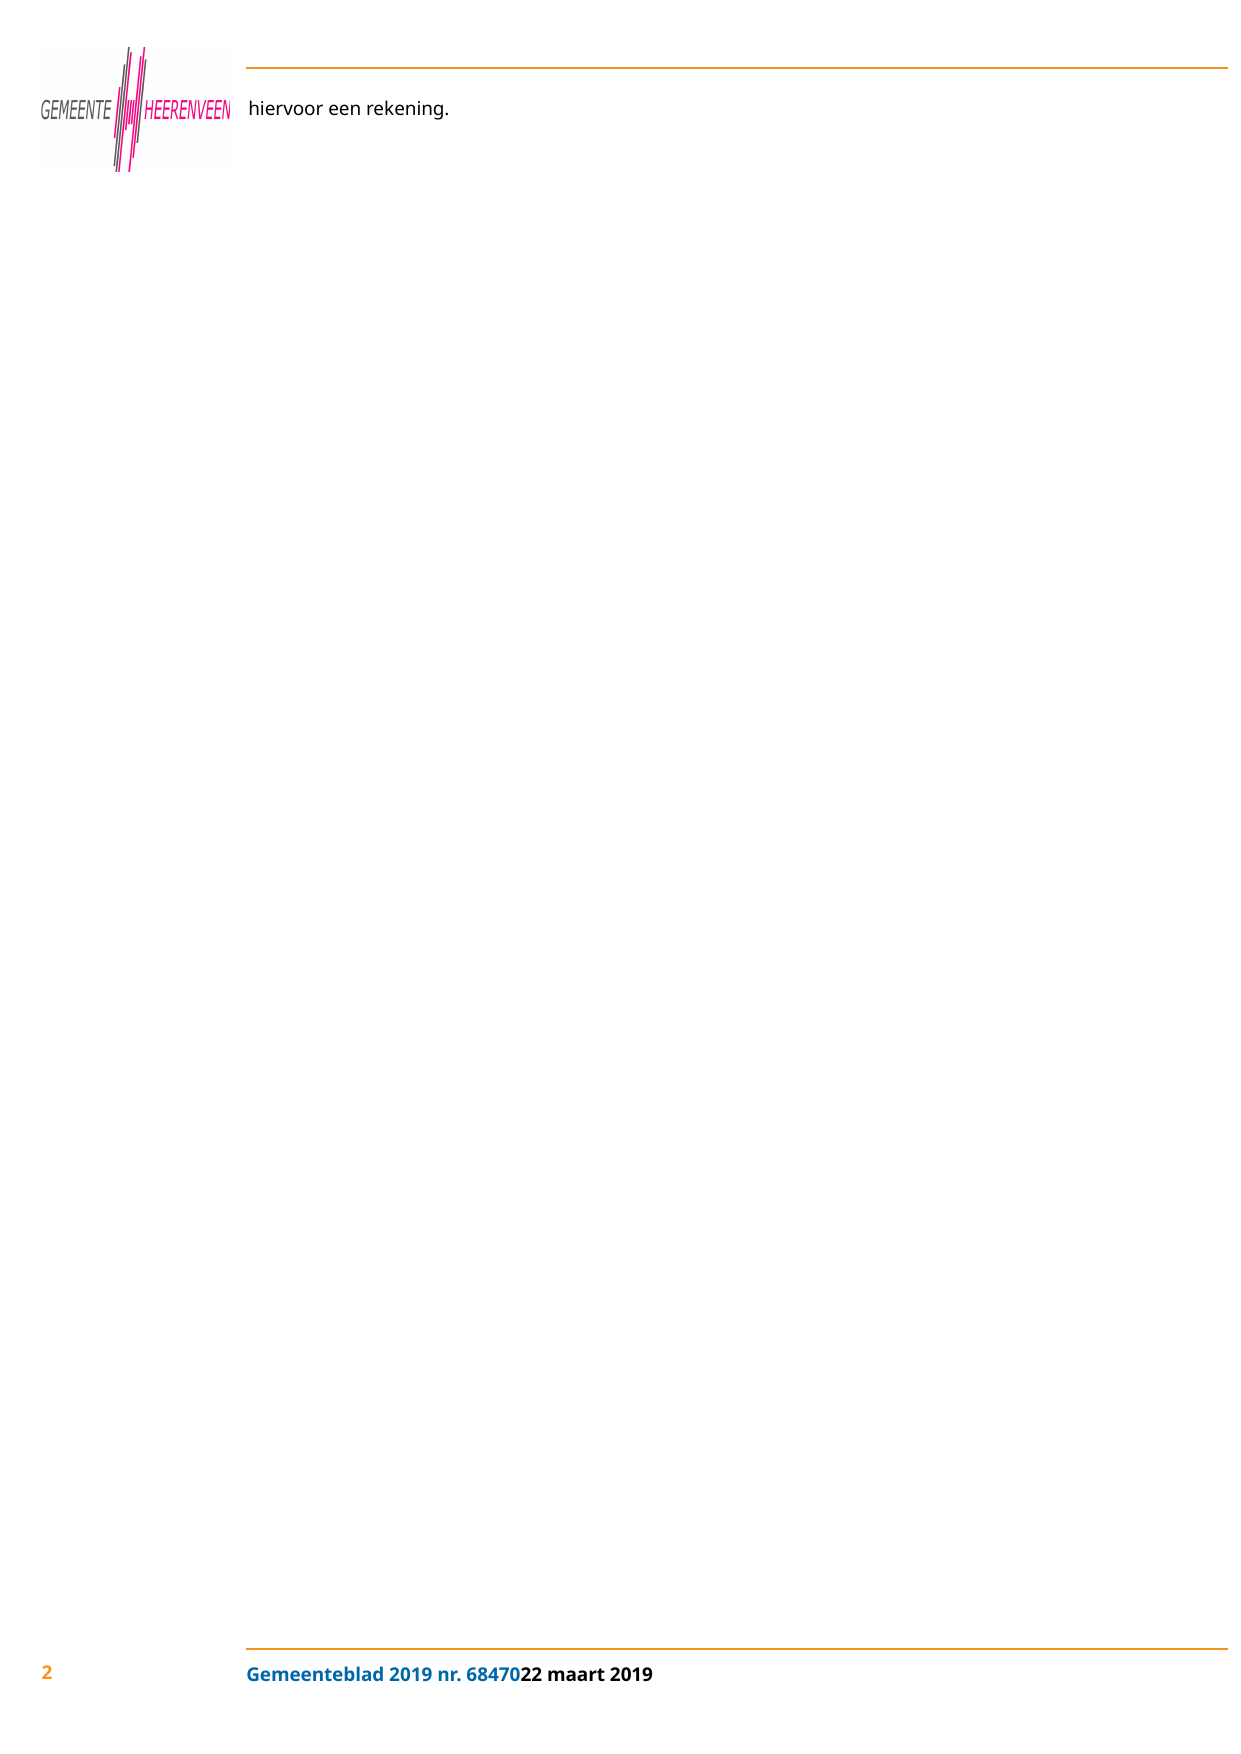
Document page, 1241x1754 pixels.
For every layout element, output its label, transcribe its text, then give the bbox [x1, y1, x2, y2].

picture [41, 47, 231, 172]
text hiervoor een rekening. [248, 95, 1152, 121]
